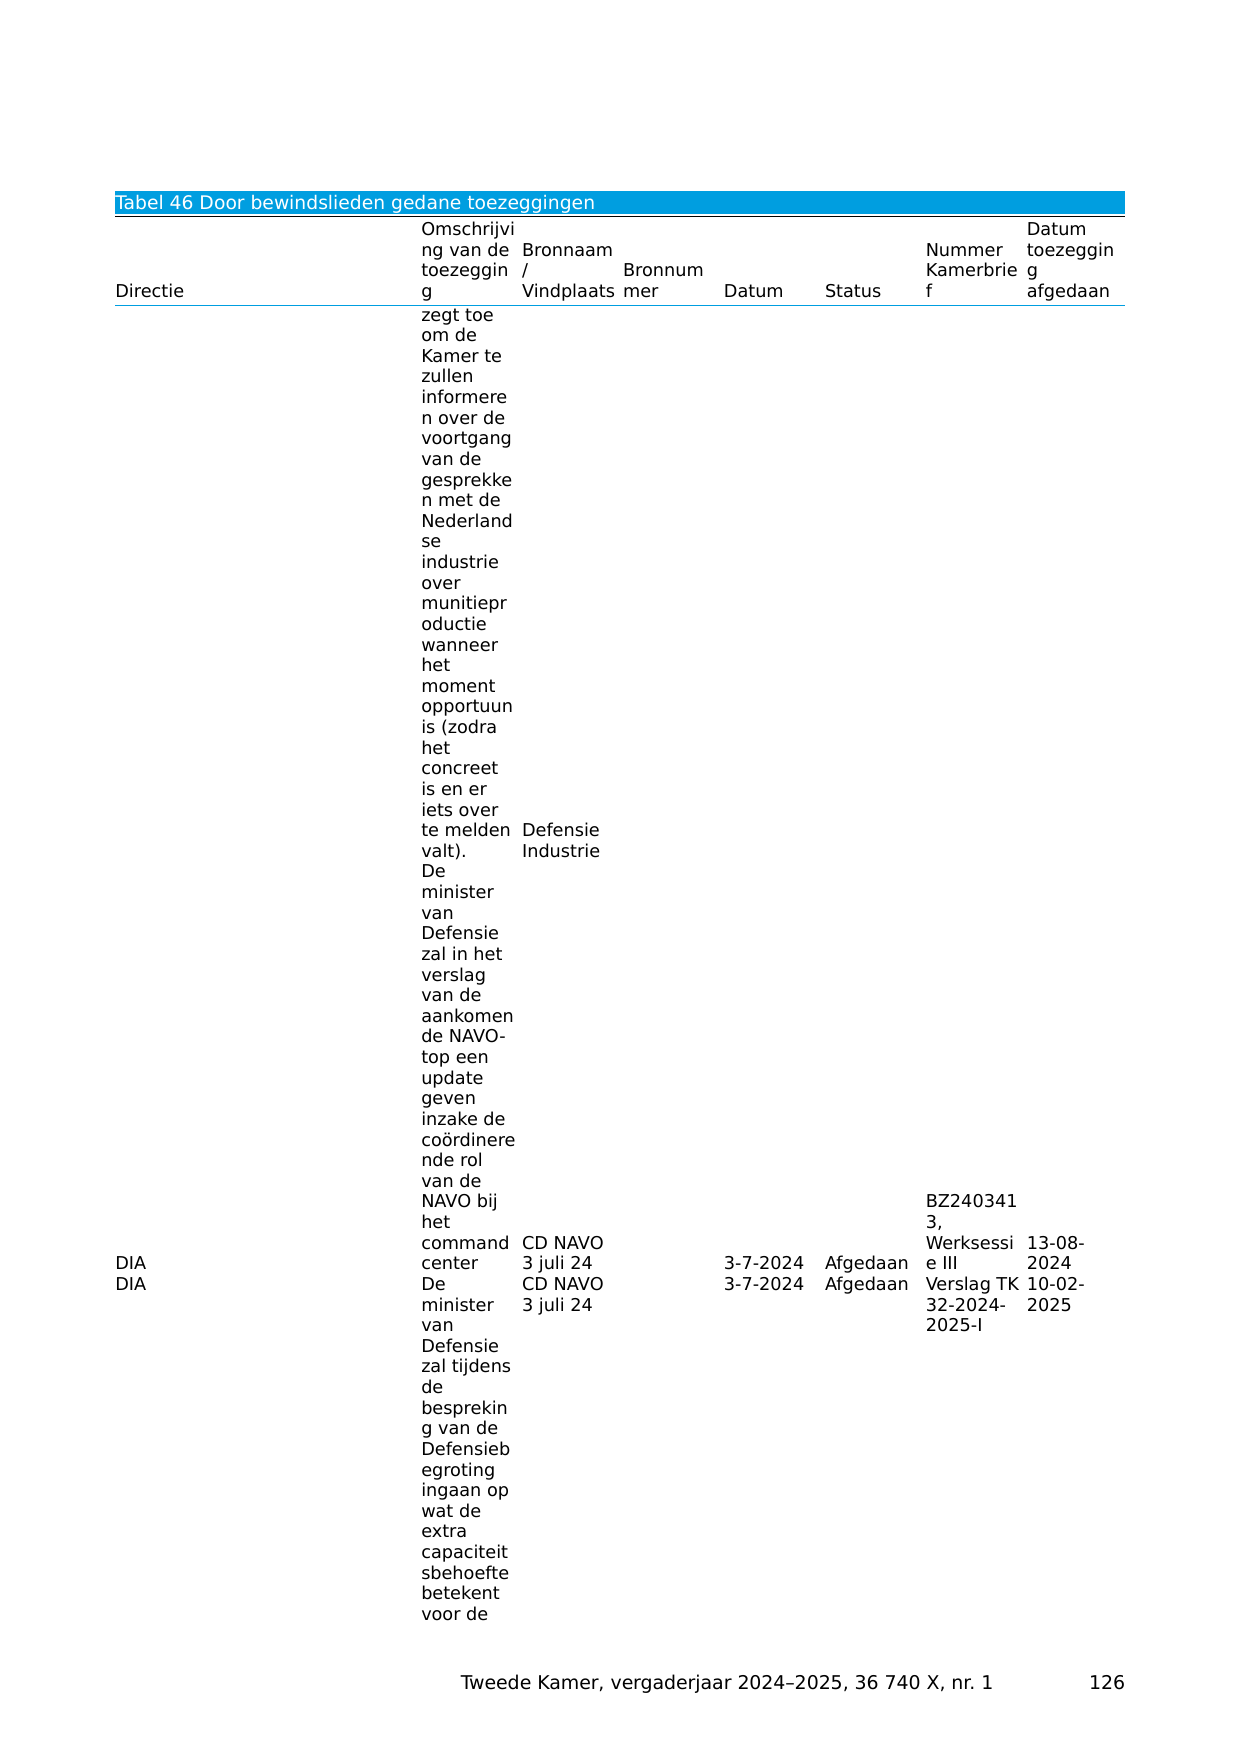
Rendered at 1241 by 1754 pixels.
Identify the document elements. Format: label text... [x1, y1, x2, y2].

table_cell Directie [115, 217, 418, 304]
table_cell Bronnummer [620, 217, 721, 304]
table_cell DIA [115, 1274, 418, 1624]
table_cell Datum [721, 217, 822, 304]
table_cell [115, 306, 418, 861]
table_cell DIA [115, 861, 418, 1274]
table_cell [923, 306, 1024, 861]
table_cell Bronnaam/ Vindplaats [519, 217, 620, 304]
table_cell [620, 861, 721, 1274]
table_cell [721, 306, 822, 861]
table_cell ​De minister van Defensie zal in het verslag van de aankomende NAVO-top een update geven inzake de coördinerende rol van de NAVO bij het command center​ [418, 861, 519, 1274]
table_cell Verslag TK 32-2024-2025-I [923, 1274, 1024, 1624]
table_cell Omschrijving van de toezegging [418, 217, 519, 304]
table_cell Afgedaan [822, 861, 923, 1274]
table_cell zegt toe om de Kamer te zullen informeren over de voortgang van de gesprekken met de Nederlandse industrie over munitieproductie wanneer het moment opportuun is (zodra het concreet is en er iets over te melden valt). [418, 306, 519, 861]
table_cell CD NAVO 3 juli 24 [519, 1274, 620, 1624]
table_cell [1024, 306, 1125, 861]
table_cell [620, 1274, 721, 1624]
table_cell 13-08-2024 [1024, 861, 1125, 1274]
table_cell 3-7-2024 [721, 861, 822, 1274]
table_cell Status [822, 217, 923, 304]
table_cell ​De minister van Defensie zal tijdens de bespreking van de Defensiebegroting ingaan op wat de extra capaciteitsbehoefte betekent voor de [418, 1274, 519, 1624]
table_cell 3-7-2024 [721, 1274, 822, 1624]
table_cell BZ2403413, Werksessie III [923, 861, 1024, 1274]
table_cell [620, 306, 721, 861]
table_cell Nummer Kamerbrief [923, 217, 1024, 304]
table_cell 10-02-2025 [1024, 1274, 1125, 1624]
table_cell Defensie Industrie [519, 306, 620, 861]
table_cell CD NAVO 3 juli 24 [519, 861, 620, 1274]
table_cell Afgedaan [822, 1274, 923, 1624]
table_cell [822, 306, 923, 861]
table_cell Datum toezegging afgedaan [1024, 217, 1125, 304]
